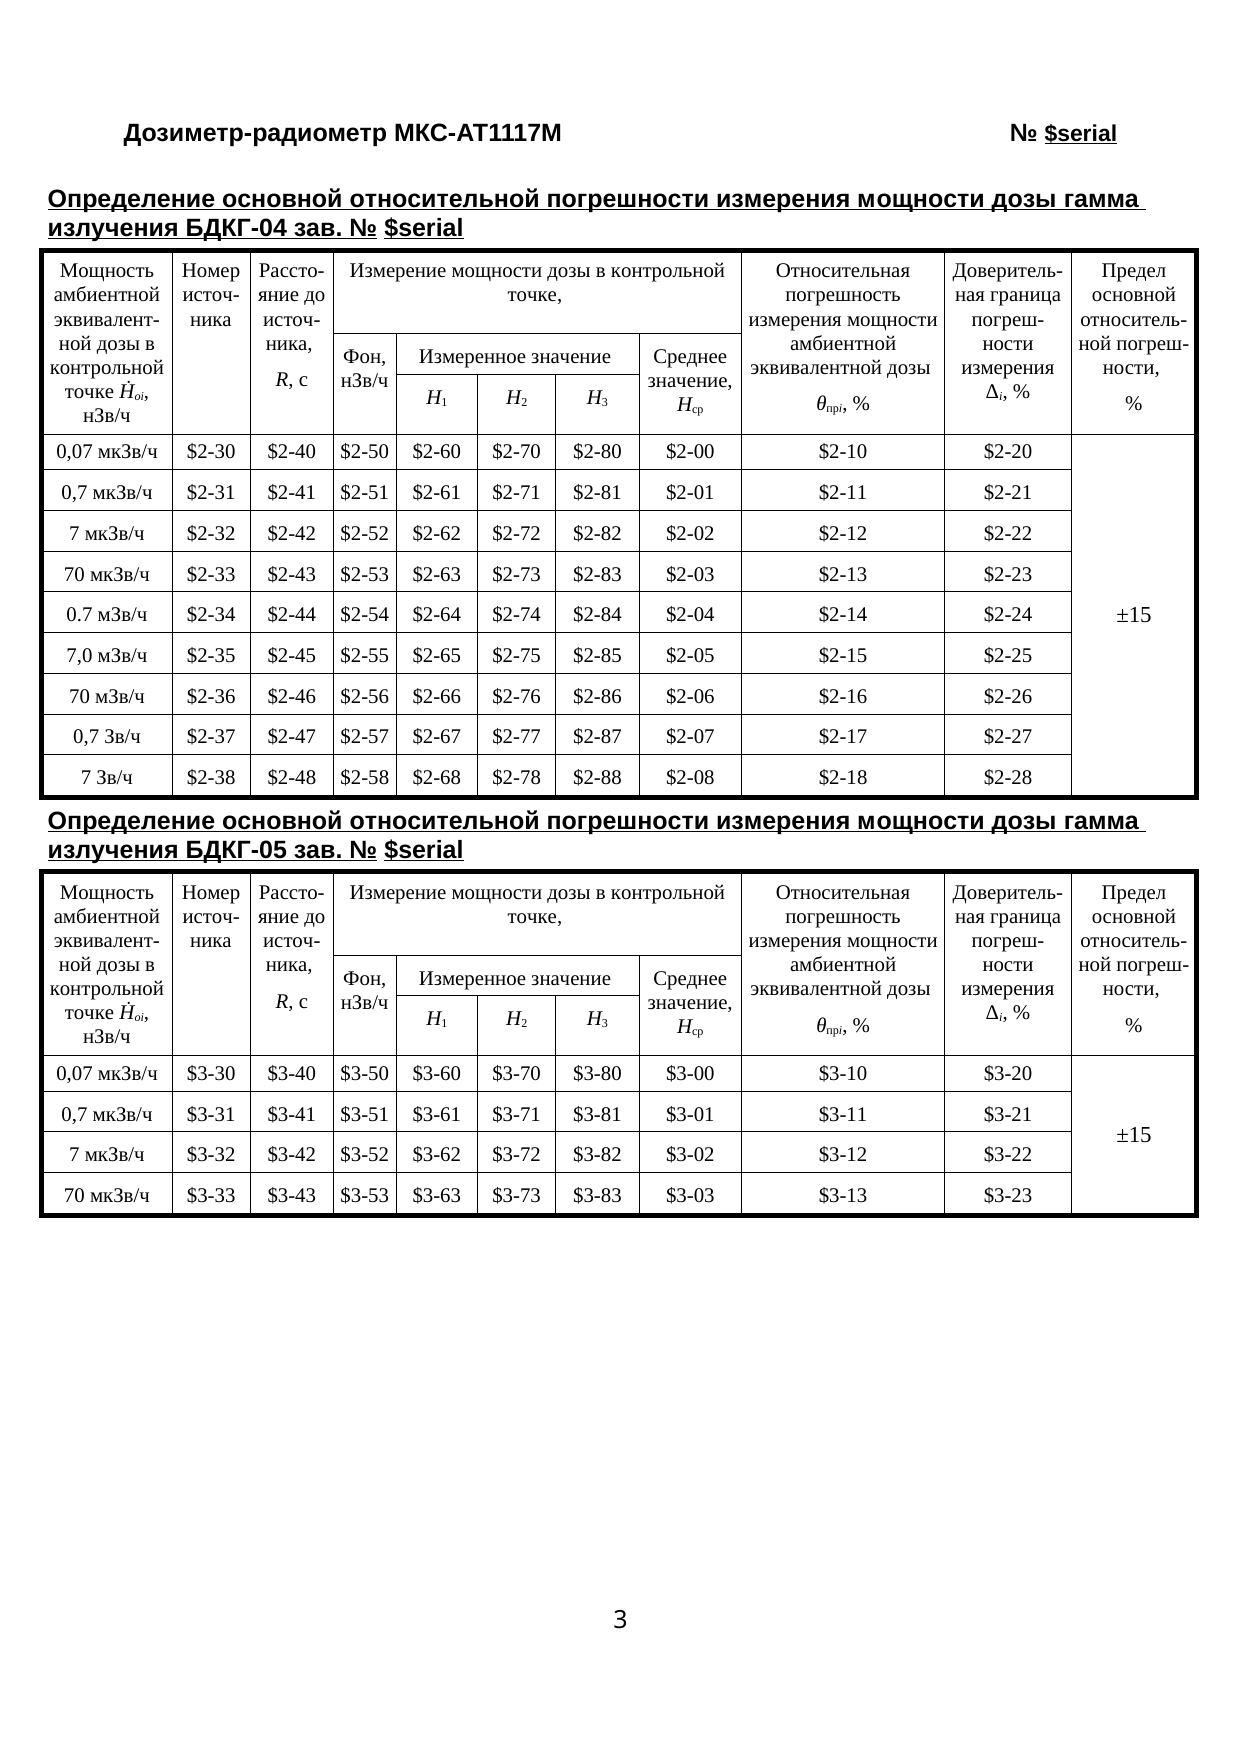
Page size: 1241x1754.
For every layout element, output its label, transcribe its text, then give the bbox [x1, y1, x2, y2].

table_cell $2-87 [556, 715, 639, 754]
table_cell $3-63 [397, 1173, 477, 1213]
table_cell 7 мкЗв/ч [44, 1132, 172, 1172]
table_cell $2-76 [478, 674, 555, 713]
table_cell H1 [397, 375, 477, 433]
table_cell $2-54 [334, 592, 396, 632]
table_cell $2-77 [478, 715, 555, 754]
table_cell $3-70 [478, 1056, 555, 1091]
table_cell $2-22 [945, 511, 1071, 551]
table_cell H1 [397, 996, 477, 1055]
table_cell $3-83 [556, 1173, 639, 1213]
table_cell Рассто-яние до источ-ника, R, с [251, 874, 333, 1055]
table_cell $2-84 [556, 592, 639, 632]
table_cell $2-58 [334, 755, 396, 795]
table_cell $2-40 [251, 435, 333, 469]
table_cell $2-04 [640, 592, 741, 632]
table_cell $2-48 [251, 755, 333, 795]
table_cell $2-15 [742, 633, 944, 673]
table_cell $3-33 [173, 1173, 250, 1213]
table_cell Относительная погрешность измерения мощности амбиентной эквивалентной дозы θпрi, % [742, 874, 944, 1055]
table_cell H3 [556, 375, 639, 433]
table_cell $2-62 [397, 511, 477, 551]
table_cell 70 мкЗв/ч [44, 1173, 172, 1213]
table_cell $3-12 [742, 1132, 944, 1172]
table_cell $2-05 [640, 633, 741, 673]
table_cell $2-50 [334, 435, 396, 469]
table_cell $2-43 [251, 552, 333, 591]
table_cell $2-67 [397, 715, 477, 754]
table_cell Измерение мощности дозы в контрольной точке, [334, 253, 741, 333]
table_cell Среднее значение, Hср [640, 334, 741, 433]
table_cell 7 Зв/ч [44, 755, 172, 795]
table_cell $3-82 [556, 1132, 639, 1172]
table_cell $3-23 [945, 1173, 1071, 1213]
table_cell $3-03 [640, 1173, 741, 1213]
table_cell $2-42 [251, 511, 333, 551]
table_cell 0,7 мкЗв/ч [44, 470, 172, 510]
table_cell $2-75 [478, 633, 555, 673]
table_cell H2 [478, 375, 555, 433]
table_cell $2-45 [251, 633, 333, 673]
table_cell $2-23 [945, 552, 1071, 591]
table_cell $3-42 [251, 1132, 333, 1172]
table_cell $2-73 [478, 552, 555, 591]
table_cell $2-52 [334, 511, 396, 551]
table_cell $3-50 [334, 1056, 396, 1091]
table_cell $3-32 [173, 1132, 250, 1172]
table_cell $3-30 [173, 1056, 250, 1091]
table_cell $2-61 [397, 470, 477, 510]
table_cell $2-24 [945, 592, 1071, 632]
table_cell $2-44 [251, 592, 333, 632]
table_cell ±15 [1072, 435, 1194, 795]
table_header Определение основной относительной погрешности измерения мощности дозы гамма излучения БДКГ-04 зав. № $serial [42, 179, 1196, 247]
table_cell $3-40 [251, 1056, 333, 1091]
table_cell $2-36 [173, 674, 250, 713]
table_cell Номер источ-ника [173, 874, 250, 1055]
table_cell $3-22 [945, 1132, 1071, 1172]
table_cell $2-08 [640, 755, 741, 795]
table_cell Измеренное значение [397, 956, 639, 995]
table_cell $2-63 [397, 552, 477, 591]
table_cell $2-64 [397, 592, 477, 632]
table_cell Доверитель-ная граница погреш-ности измерения Δi, % [945, 874, 1071, 1055]
table_cell Измерение мощности дозы в контрольной точке, [334, 874, 741, 955]
table_cell $2-35 [173, 633, 250, 673]
table_cell $2-10 [742, 435, 944, 469]
table_cell $3-20 [945, 1056, 1071, 1091]
table_cell $2-13 [742, 552, 944, 591]
table_cell $3-80 [556, 1056, 639, 1091]
table_cell $2-20 [945, 435, 1071, 469]
table_cell $2-17 [742, 715, 944, 754]
table_cell $2-33 [173, 552, 250, 591]
table_cell $2-46 [251, 674, 333, 713]
table_cell $2-30 [173, 435, 250, 469]
table_cell Измеренное значение [397, 334, 639, 374]
table_cell $2-01 [640, 470, 741, 510]
table_cell $2-12 [742, 511, 944, 551]
table_cell $2-71 [478, 470, 555, 510]
table_cell 0,07 мкЗв/ч [44, 435, 172, 469]
table_cell Фон, нЗв/ч [334, 956, 396, 1055]
table_cell $2-14 [742, 592, 944, 632]
table_cell 0,07 мкЗв/ч [44, 1056, 172, 1091]
table_cell $3-13 [742, 1173, 944, 1213]
table_cell 7 мкЗв/ч [44, 511, 172, 551]
table_cell $2-70 [478, 435, 555, 469]
table_cell $3-02 [640, 1132, 741, 1172]
table_cell H2 [478, 996, 555, 1055]
table_cell $2-47 [251, 715, 333, 754]
table_cell 0,7 мкЗв/ч [44, 1092, 172, 1131]
table_cell $2-82 [556, 511, 639, 551]
table_cell 7,0 мЗв/ч [44, 633, 172, 673]
table_cell $2-25 [945, 633, 1071, 673]
table_cell $2-85 [556, 633, 639, 673]
table_cell Среднее значение, Hср [640, 956, 741, 1055]
table_cell $2-81 [556, 470, 639, 510]
table_cell 0.7 мЗв/ч [44, 592, 172, 632]
table_cell $2-32 [173, 511, 250, 551]
table_cell $2-74 [478, 592, 555, 632]
table_cell $2-51 [334, 470, 396, 510]
table_cell $2-38 [173, 755, 250, 795]
table_cell H3 [556, 996, 639, 1055]
table_cell $2-26 [945, 674, 1071, 713]
table_cell $2-60 [397, 435, 477, 469]
table_cell Относительная погрешность измерения мощности амбиентной эквивалентной дозы θпрi, % [742, 253, 944, 433]
table_cell $3-31 [173, 1092, 250, 1131]
table_cell Рассто-яние до источ-ника, R, с [251, 253, 333, 433]
table_cell $2-03 [640, 552, 741, 591]
table_cell $2-27 [945, 715, 1071, 754]
table_cell $3-73 [478, 1173, 555, 1213]
table_header Определение основной относительной погрешности измерения мощности дозы гамма излучения БДКГ-05 зав. № $serial [42, 800, 1196, 869]
table_cell Номер источ-ника [173, 253, 250, 433]
table_cell $2-66 [397, 674, 477, 713]
table_cell $2-18 [742, 755, 944, 795]
table_cell $2-07 [640, 715, 741, 754]
table_cell $3-72 [478, 1132, 555, 1172]
table_cell $2-28 [945, 755, 1071, 795]
table_cell $2-56 [334, 674, 396, 713]
table_cell Доверитель-ная граница погреш-ности измерения Δi, % [945, 253, 1071, 433]
table_cell $2-72 [478, 511, 555, 551]
table_cell $2-55 [334, 633, 396, 673]
table_cell $2-00 [640, 435, 741, 469]
table_cell Мощность амбиентной эквивалент-ной дозы в контрольной точке Ḣoi, нЗв/ч [44, 253, 172, 433]
table_cell $3-61 [397, 1092, 477, 1131]
table_cell $3-21 [945, 1092, 1071, 1131]
table_cell $2-68 [397, 755, 477, 795]
table_cell $3-11 [742, 1092, 944, 1131]
table_cell $2-78 [478, 755, 555, 795]
table_cell $2-53 [334, 552, 396, 591]
table_cell 70 мкЗв/ч [44, 552, 172, 591]
table_cell $2-11 [742, 470, 944, 510]
table_cell $3-01 [640, 1092, 741, 1131]
table_cell $2-21 [945, 470, 1071, 510]
table_cell $2-31 [173, 470, 250, 510]
table_cell Фон, нЗв/ч [334, 334, 396, 433]
table_cell $2-80 [556, 435, 639, 469]
table_cell $3-41 [251, 1092, 333, 1131]
table_cell $3-10 [742, 1056, 944, 1091]
table_cell $3-53 [334, 1173, 396, 1213]
table_cell $3-62 [397, 1132, 477, 1172]
table_cell $3-52 [334, 1132, 396, 1172]
table_cell $2-02 [640, 511, 741, 551]
table_cell $2-88 [556, 755, 639, 795]
table_cell Мощность амбиентной эквивалент-ной дозы в контрольной точке Ḣoi, нЗв/ч [44, 874, 172, 1055]
table_cell 0,7 Зв/ч [44, 715, 172, 754]
table_cell $3-43 [251, 1173, 333, 1213]
table_cell $2-34 [173, 592, 250, 632]
table_cell $2-37 [173, 715, 250, 754]
table_cell $3-81 [556, 1092, 639, 1131]
table_cell $3-71 [478, 1092, 555, 1131]
table_cell $2-65 [397, 633, 477, 673]
table_cell Предел основной относитель-ной погреш-ности, % [1072, 253, 1194, 433]
table_cell $2-86 [556, 674, 639, 713]
table_cell $3-51 [334, 1092, 396, 1131]
table_cell $2-16 [742, 674, 944, 713]
table_cell $2-83 [556, 552, 639, 591]
table_cell 70 мЗв/ч [44, 674, 172, 713]
table_cell ±15 [1072, 1056, 1194, 1213]
table_cell $2-06 [640, 674, 741, 713]
table_cell $3-60 [397, 1056, 477, 1091]
table_cell $2-57 [334, 715, 396, 754]
table_cell $2-41 [251, 470, 333, 510]
table_cell Предел основной относитель-ной погреш-ности, % [1072, 874, 1194, 1055]
table_cell $3-00 [640, 1056, 741, 1091]
